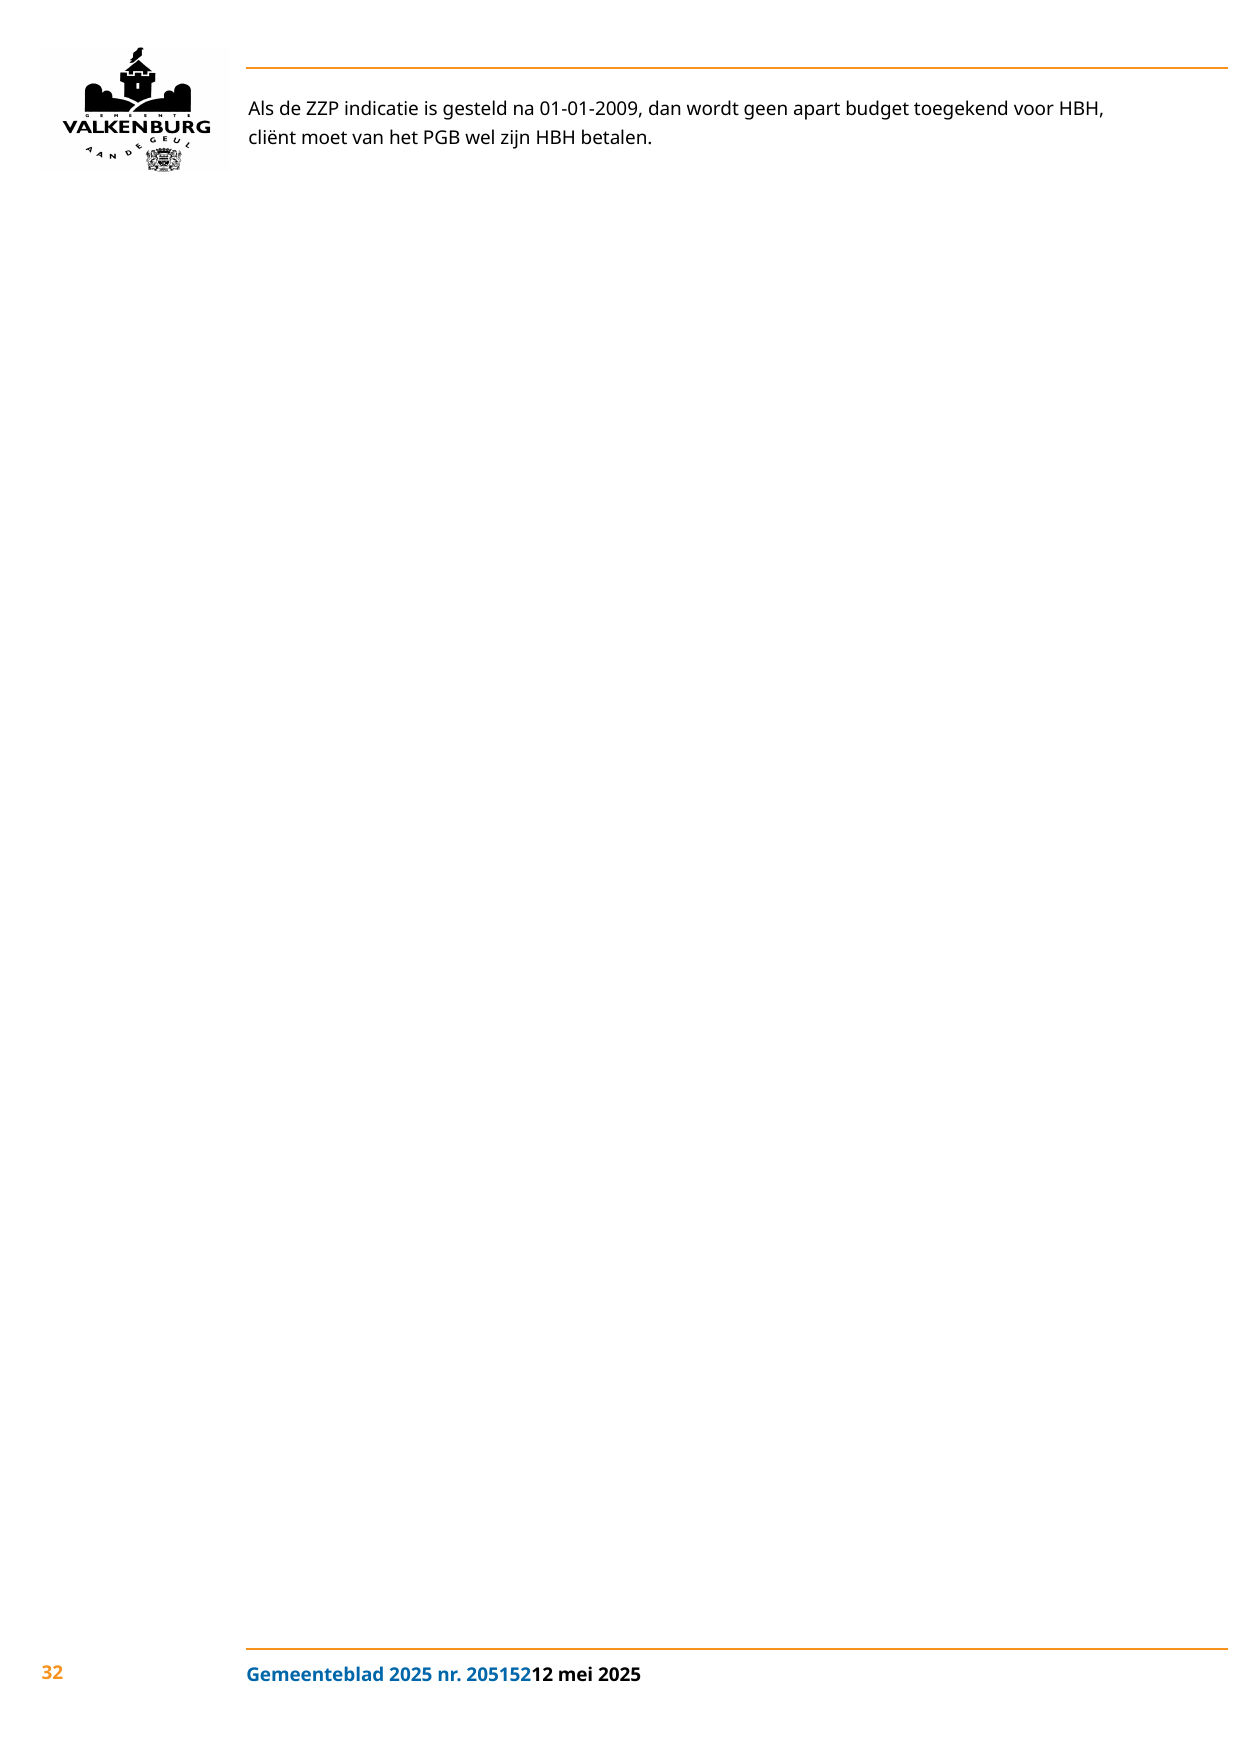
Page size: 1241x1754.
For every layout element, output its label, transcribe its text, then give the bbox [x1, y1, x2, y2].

text Als de ZZP indicatie is gesteld na 01-01-2009, dan wordt geen apart budget toegekend voor HBH, cliënt moet van het PGB wel zijn HBH betalen. [248, 95, 1152, 150]
picture [41, 47, 231, 172]
